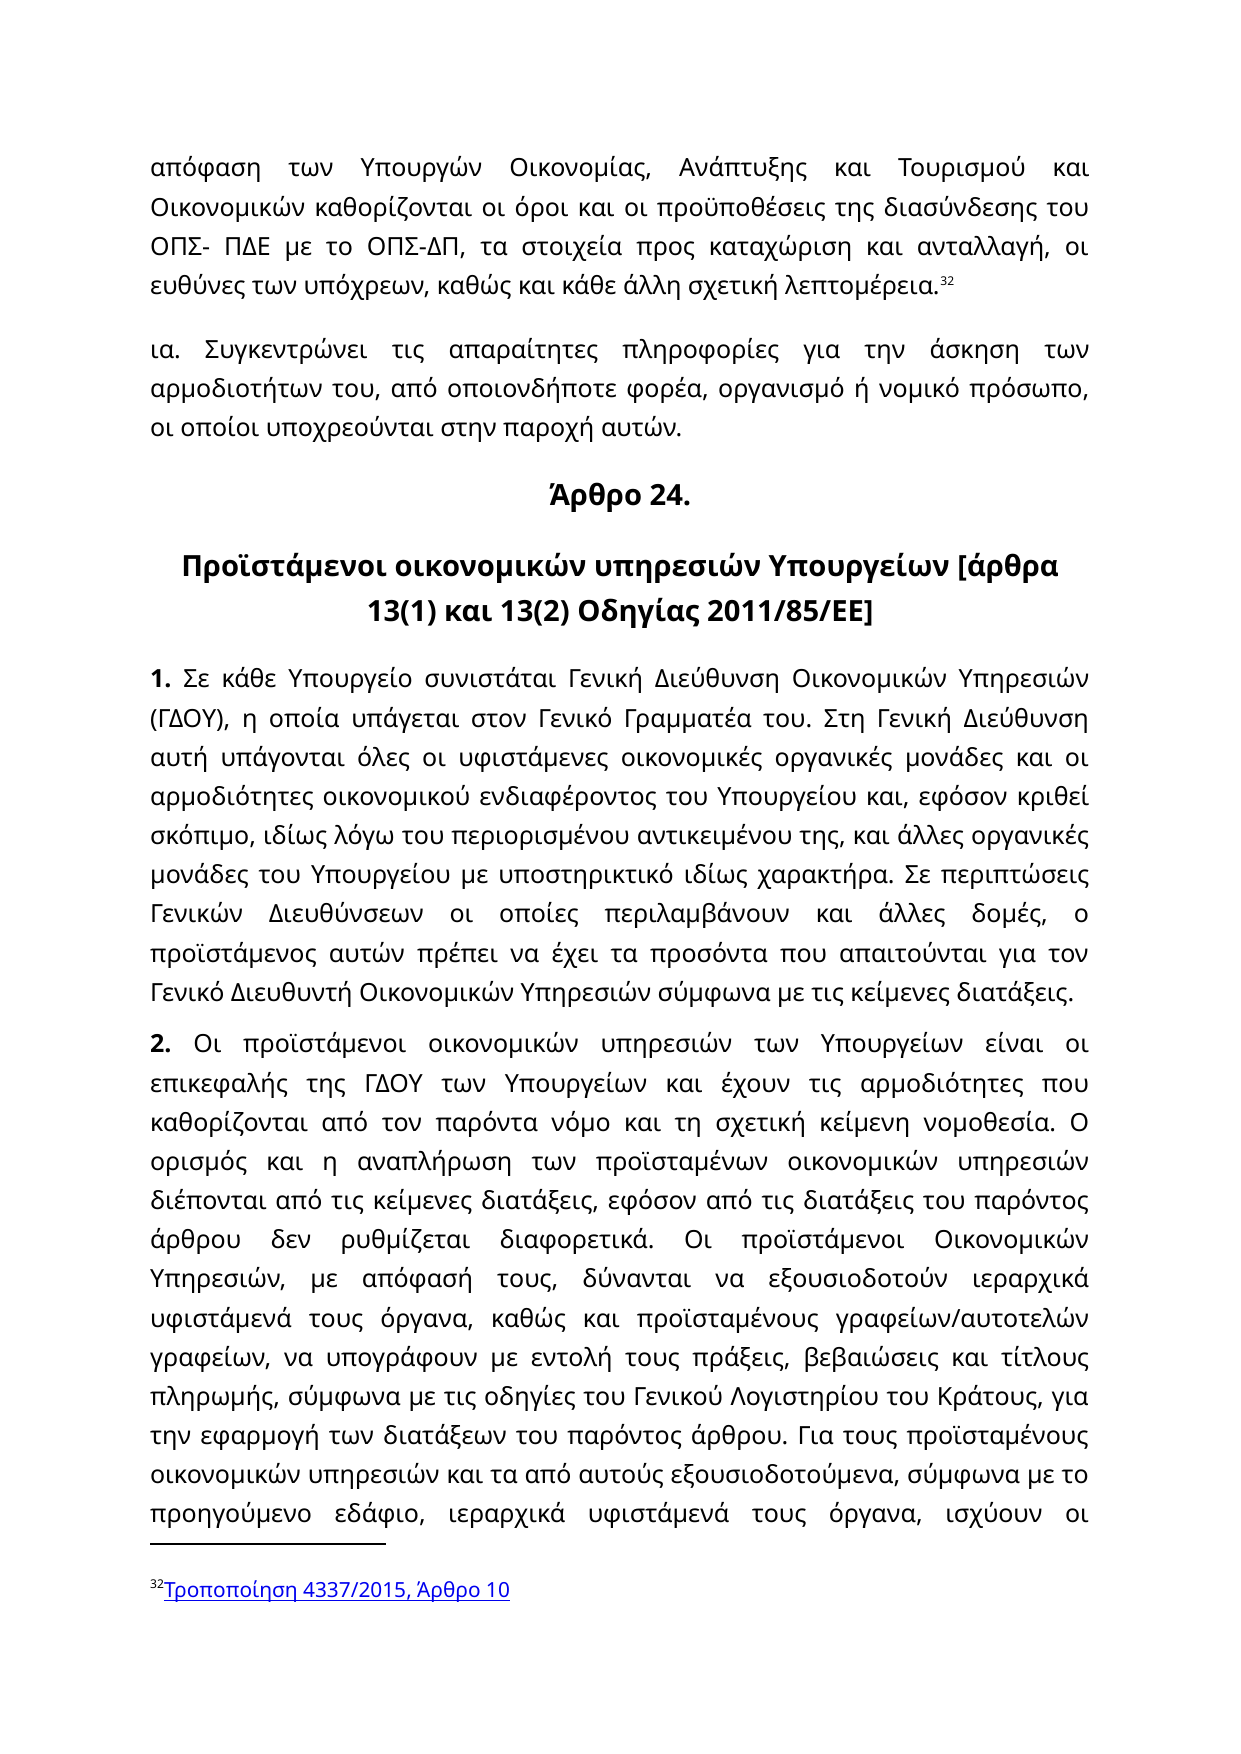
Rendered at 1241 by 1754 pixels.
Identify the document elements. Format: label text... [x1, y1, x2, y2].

text 1. Σε κάθε Υπουργείο συνιστάται Γενική Διεύθυνση Οικονομικών Υπηρεσιών (ΓΔΟΥ), η οποία υπάγεται στον Γενικό Γραμματέα του. Στη Γενική Διεύθυνση αυτή υπάγονται όλες οι υφιστάμενες οικονομικές οργανικές μονάδες και οι αρμοδιότητες οικονομικού ενδιαφέροντος του Υπουργείου και, εφόσον κριθεί σκόπιμο, ιδίως λόγω του περιορισμένου αντικειμένου της, και άλλες οργανικές μονάδες του Υπουργείου με υποστηρικτικό ιδίως χαρακτήρα. Σε περιπτώσεις Γενικών Διευθύνσεων οι οποίες περιλαμβάνουν και άλλες δομές, ο προϊστάμενος αυτών πρέπει να έχει τα προσόντα που απαιτούνται για τον Γενικό Διευθυντή Οικονομικών Υπηρεσιών σύμφωνα με τις κείμενες διατάξεις. [150, 661, 1090, 1008]
text 2. Οι προϊστάμενοι οικονομικών υπηρεσιών των Υπουργείων είναι οι επικεφαλής της ΓΔΟΥ των Υπουργείων και έχουν τις αρμοδιότητες που καθορίζονται από τον παρόντα νόμο και τη σχετική κείμενη νομοθεσία. Ο ορισμός και η αναπλήρωση των προϊσταμένων οικονομικών υπηρεσιών διέπονται από τις κείμενες διατάξεις, εφόσον από τις διατάξεις του παρόντος άρθρου δεν ρυθμίζεται διαφορετικά. Οι προϊστάμενοι Οικονομικών Υπηρεσιών, με απόφασή τους, δύνανται να εξουσιοδοτούν ιεραρχικά υφιστάμενά τους όργανα, καθώς και προϊσταμένους γραφείων/αυτοτελών γραφείων, να υπογράφουν με εντολή τους πράξεις, βεβαιώσεις και τίτλους πληρωμής, σύμφωνα με τις οδηγίες του Γενικού Λογιστηρίου του Κράτους, για την εφαρμογή των διατάξεων του παρόντος άρθρου. Για τους προϊσταμένους οικονομικών υπηρεσιών και τα από αυτούς εξουσιοδοτούμενα, σύμφωνα με το προηγούμενο εδάφιο, ιεραρχικά υφιστάμενά τους όργανα, ισχύουν οι [150, 1026, 1090, 1530]
text απόφαση των Υπουργών Οικονομίας, Ανάπτυξης και Τουρισμού και Οικονομικών καθορίζονται οι όροι και οι προϋποθέσεις της διασύνδεσης του ΟΠΣ- ΠΔΕ με το ΟΠΣ-ΔΠ, τα στοιχεία προς καταχώριση και ανταλλαγή, οι ευθύνες των υπόχρεων, καθώς και κάθε άλλη σχετική λεπτομέρεια. [150, 150, 1090, 302]
subtitle Άρθρο 24. [150, 474, 1090, 514]
text ια. Συγκεντρώνει τις απαραίτητες πληροφορίες για την άσκηση των αρμοδιοτήτων του, από οποιονδήποτε φορέα, οργανισμό ή νομικό πρόσωπο, οι οποίοι υποχρεούνται στην παροχή αυτών. [150, 332, 1090, 444]
text Τροποποίηση 4337/2015, Άρθρο 10 [150, 1576, 1090, 1604]
subtitle Προϊστάμενοι οικονομικών υπηρεσιών Υπουργείων [άρθρα 13(1) και 13(2) Οδηγίας 2011/85/ΕΕ] [150, 545, 1090, 630]
